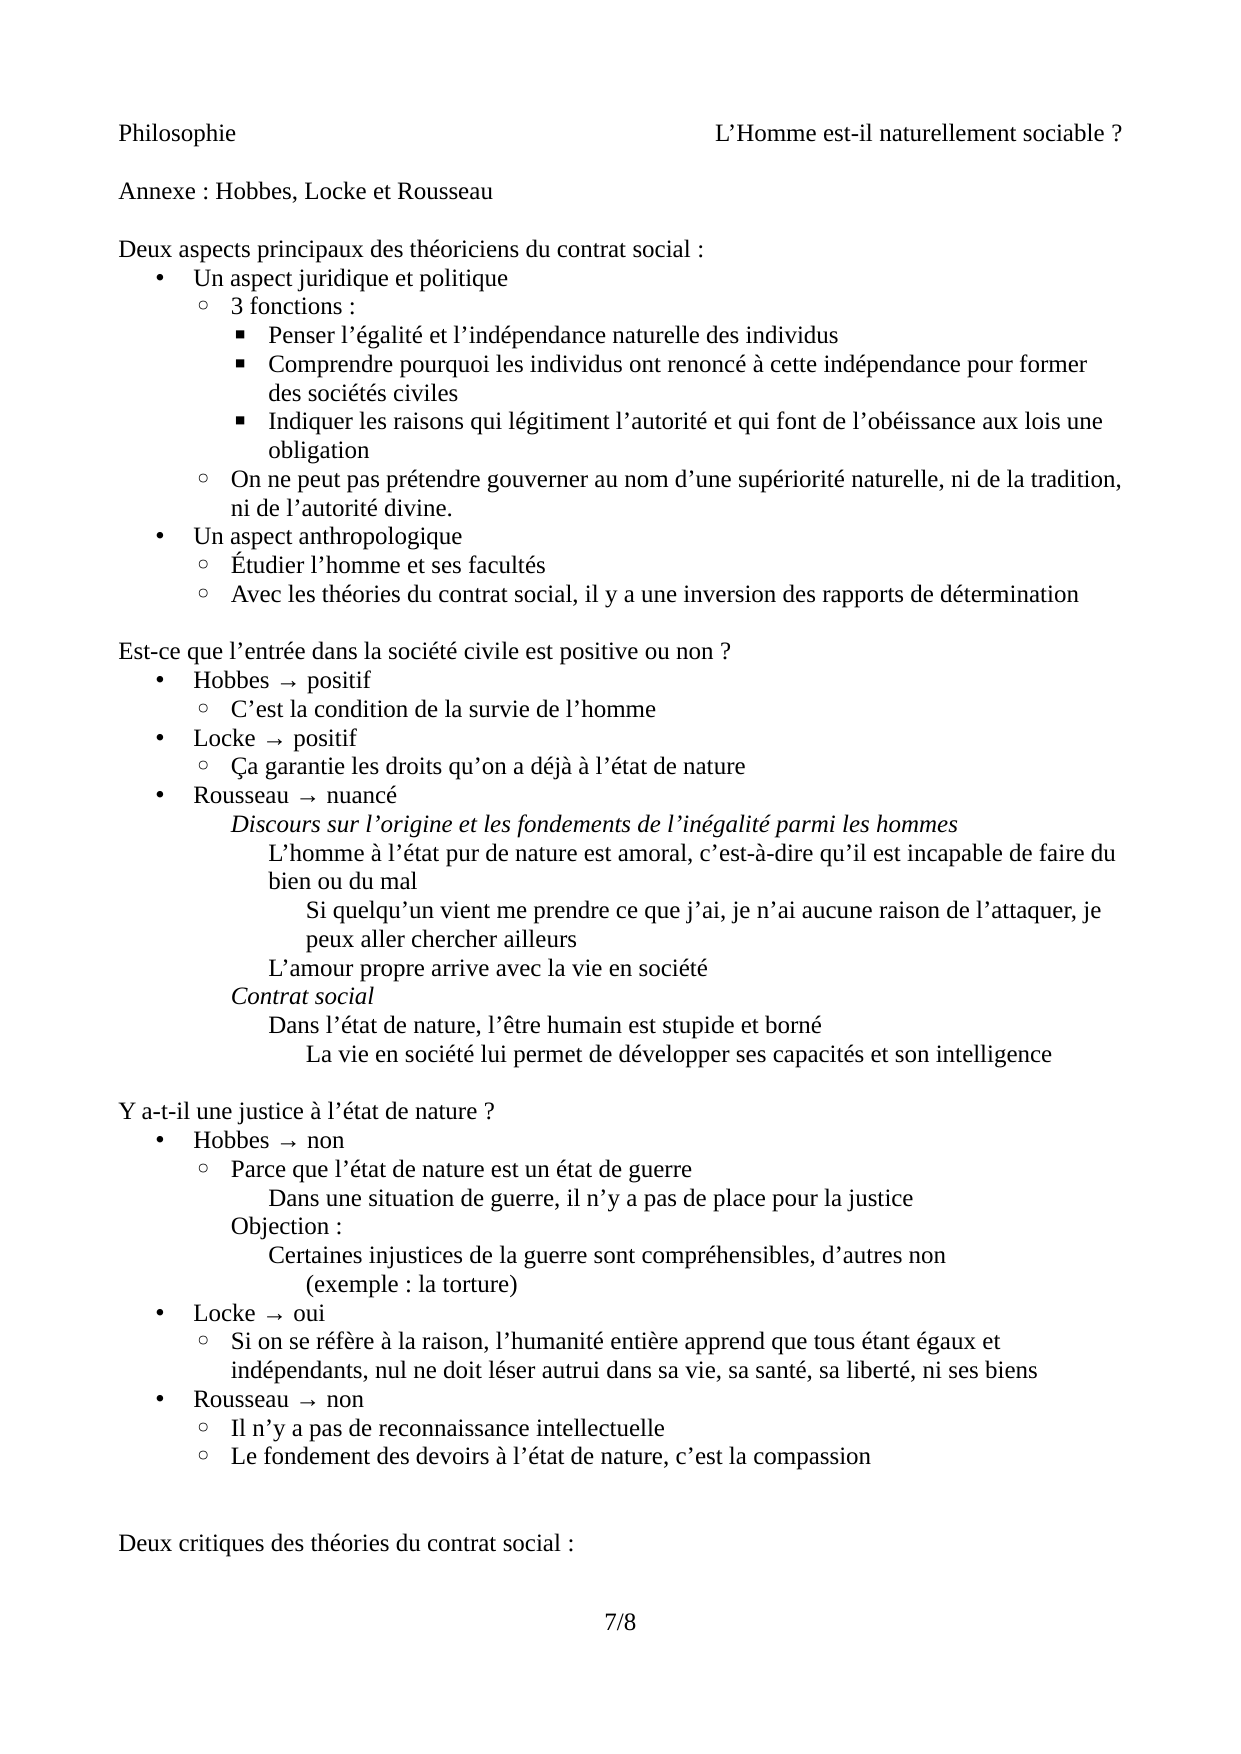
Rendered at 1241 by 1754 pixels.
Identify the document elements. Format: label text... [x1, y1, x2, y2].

list L’amour propre arrive avec la vie en société [231, 953, 1122, 981]
list On ne peut pas prétendre gouverner au nom d’une supériorité naturelle, ni de la tradition, ni de l’autorité divine. [193, 464, 1122, 521]
list Penser l’égalité et l’indépendance naturelle des individus [231, 320, 1122, 349]
list Dans l’état de nature, l’être humain est stupide et borné [231, 1010, 1122, 1039]
list Un aspect juridique et politique [156, 263, 1122, 291]
list Locke → positif [156, 723, 1122, 751]
list 3 fonctions : [193, 291, 1122, 320]
list (exemple : la torture) [268, 1269, 1122, 1298]
list La vie en société lui permet de développer ses capacités et son intelligence [268, 1039, 1122, 1068]
text Y a-t-il une justice à l’état de nature ? [118, 1096, 1122, 1125]
text Annexe : Hobbes, Locke et Rousseau [118, 176, 1122, 205]
list Indiquer les raisons qui légitiment l’autorité et qui font de l’obéissance aux lois une obligation [231, 406, 1122, 464]
list Dans une situation de guerre, il n’y a pas de place pour la justice [231, 1183, 1122, 1211]
list Si on se réfère à la raison, l’humanité entière apprend que tous étant égaux et indépendants, nul ne doit léser autrui dans sa vie, sa santé, sa liberté, ni ses biens [193, 1326, 1122, 1384]
list L’homme à l’état pur de nature est amoral, c’est-à-dire qu’il est incapable de faire du bien ou du mal [231, 838, 1122, 895]
list Le fondement des devoirs à l’état de nature, c’est la compassion [193, 1441, 1122, 1470]
text Est-ce que l’entrée dans la société civile est positive ou non ? [118, 636, 1122, 665]
list Contrat social [193, 981, 1122, 1010]
list Si quelqu’un vient me prendre ce que j’ai, je n’ai aucune raison de l’attaquer, je peux aller chercher ailleurs [268, 895, 1122, 953]
list Comprendre pourquoi les individus ont renoncé à cette indépendance pour former des sociétés civiles [231, 349, 1122, 406]
list Rousseau → nuancé [156, 780, 1122, 809]
list Hobbes → non [156, 1125, 1122, 1154]
list C’est la condition de la survie de l’homme [193, 694, 1122, 723]
list Il n’y a pas de reconnaissance intellectuelle [193, 1413, 1122, 1441]
list Objection : [193, 1211, 1122, 1240]
list Parce que l’état de nature est un état de guerre [193, 1154, 1122, 1183]
list Un aspect anthropologique [156, 521, 1122, 550]
list Rousseau → non [156, 1384, 1122, 1413]
list Certaines injustices de la guerre sont compréhensibles, d’autres non [231, 1240, 1122, 1269]
list Étudier l’homme et ses facultés [193, 550, 1122, 579]
list Hobbes → positif [156, 665, 1122, 694]
list Discours sur l’origine et les fondements de l’inégalité parmi les hommes [193, 809, 1122, 838]
text Deux critiques des théories du contrat social : [118, 1528, 1122, 1556]
list Locke → oui [156, 1298, 1122, 1326]
text Deux aspects principaux des théoriciens du contrat social : [118, 234, 1122, 263]
list Avec les théories du contrat social, il y a une inversion des rapports de détermination [193, 579, 1122, 608]
list Ça garantie les droits qu’on a déjà à l’état de nature [193, 751, 1122, 780]
